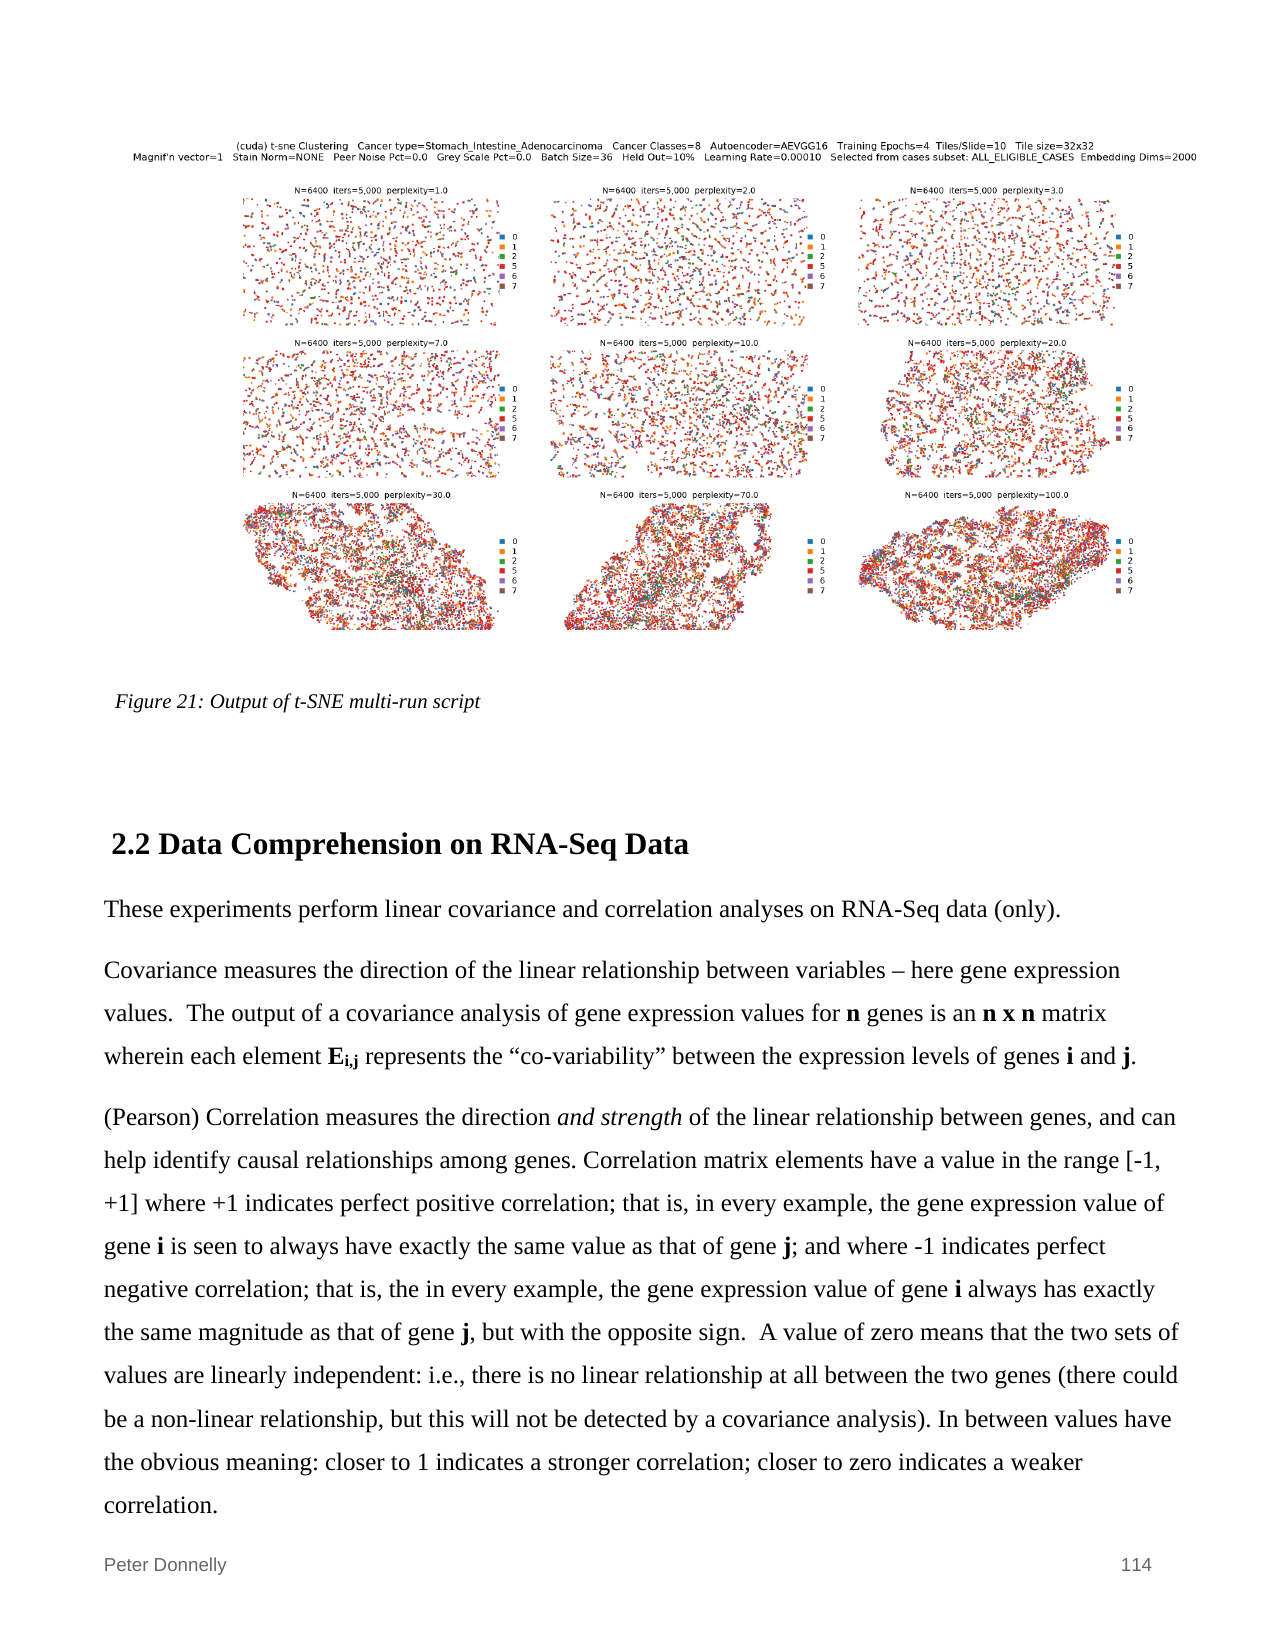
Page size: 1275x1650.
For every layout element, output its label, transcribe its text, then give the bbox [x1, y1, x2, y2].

text Figure 21: Output of t-SNE multi-run script [115, 690, 1212, 713]
text These experiments perform linear covariance and correlation analyses on RNA-Seq data (only). [103, 894, 1181, 923]
text (Pearson) Correlation measures the direction and strength of the linear relationship between genes, and can help identify causal relationships among genes. Correlation matrix elements have a value in the range [-1, +1] where +1 indicates perfect positive correlation; that is, in every example, the gene expression value of gene i is seen to always have exactly the same value as that of gene j; and where -1 indicates perfect negative correlation; that is, the in every example, the gene expression value of gene i always has exactly the same magnitude as that of gene j, but with the opposite sign. A value of zero means that the two sets of values are linearly independent: i.e., there is no linear relationship at all between the two genes (there could be a non-linear relationship, but this will not be detected by a covariance analysis). In between values have the obvious meaning: closer to 1 indicates a stronger correlation; closer to zero indicates a weaker correlation. [103, 1102, 1181, 1519]
subtitle Data Comprehension on RNA-Seq Data [103, 826, 1181, 861]
text Covariance measures the direction of the linear relationship between variables – here gene expression values. The output of a covariance analysis of gene expression values for n genes is an n x n matrix wherein each element Ei,j represents the “co-variability” between the expression levels of genes i and j. [103, 955, 1181, 1070]
picture [124, 132, 1203, 690]
